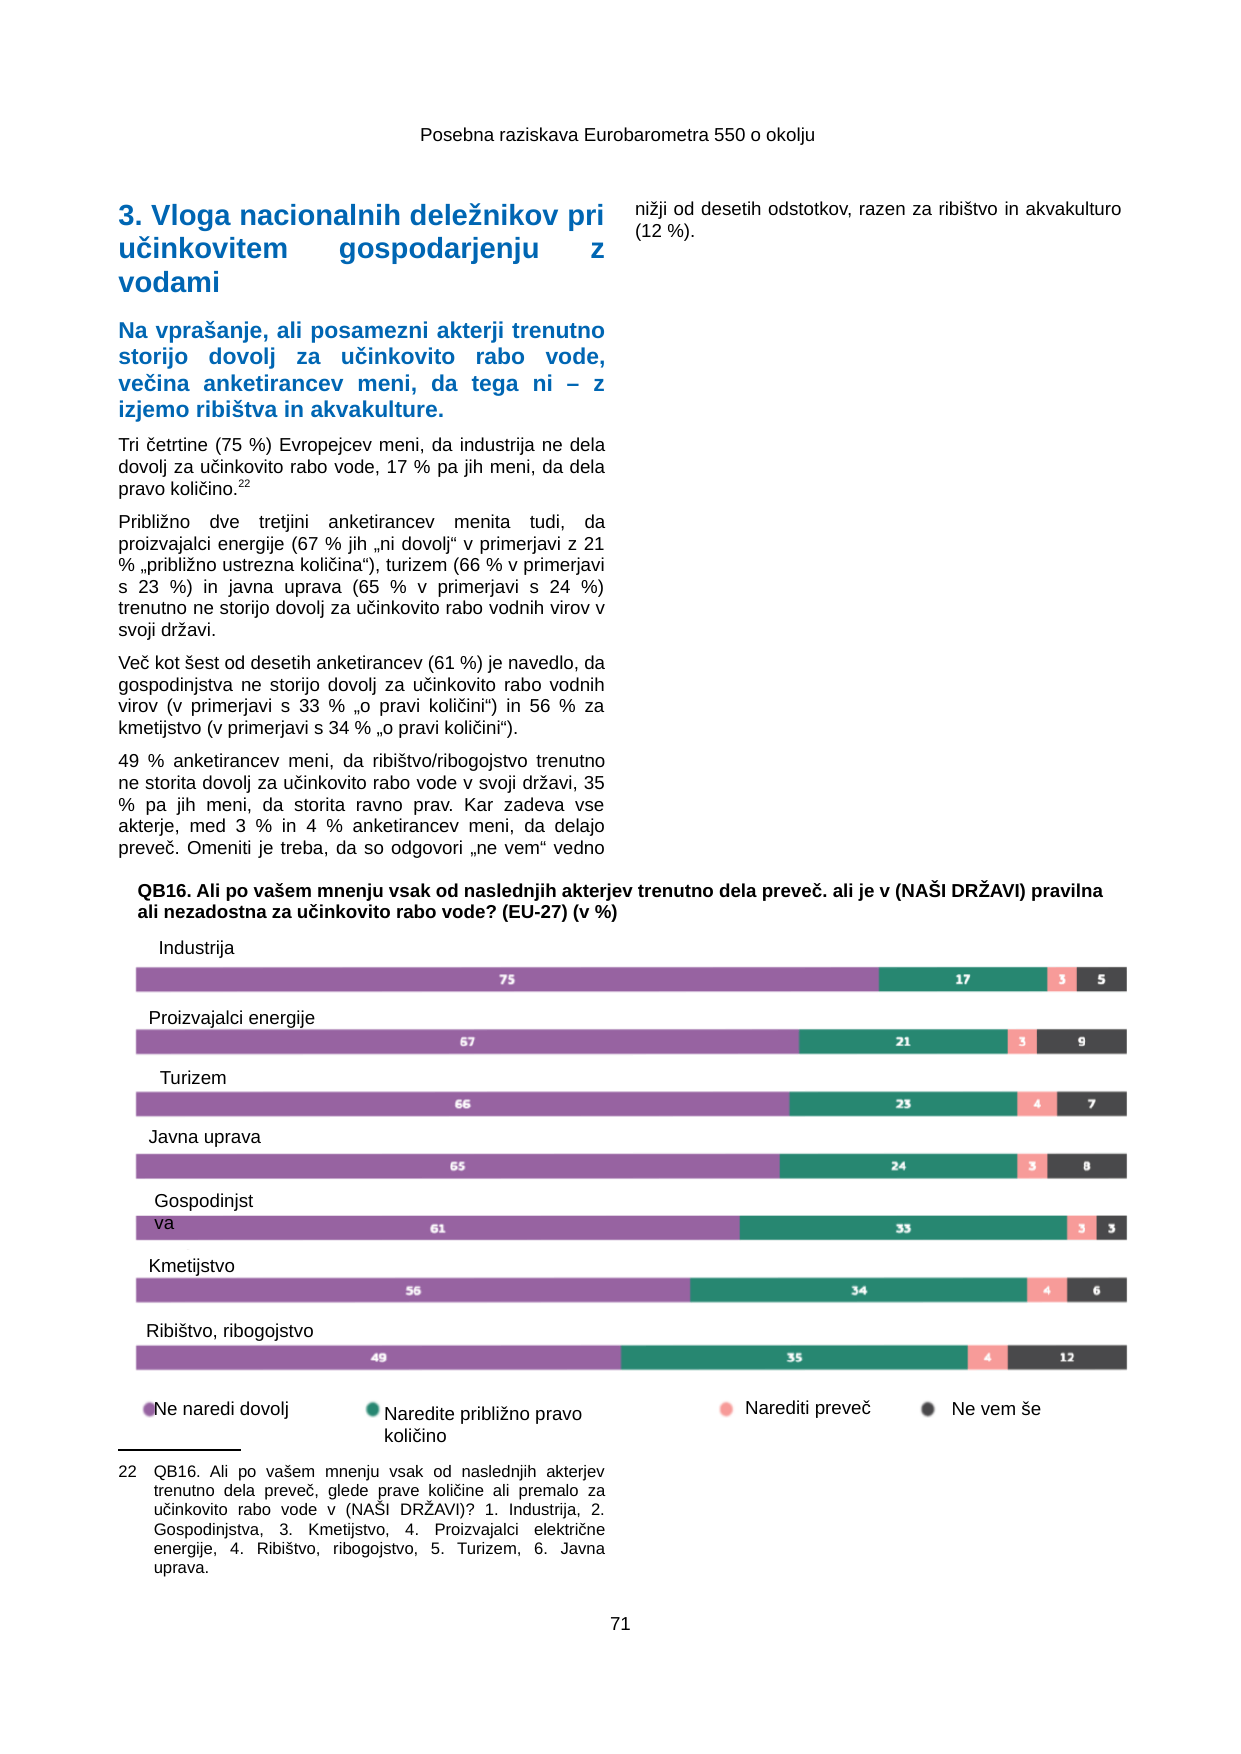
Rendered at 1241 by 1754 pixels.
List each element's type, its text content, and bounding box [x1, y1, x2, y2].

subtitle 3. Vloga nacionalnih deležnikov pri učinkovitem gospodarjenju z vodami [118, 198, 605, 298]
text nižji od desetih odstotkov, razen za ribištvo in akvakulturo (12 %). [635, 198, 1122, 241]
text Tri četrtine (75 %) Evropejcev meni, da industrija ne dela dovolj za učinkovito rabo vode, 17 % pa jih meni, da dela pravo količino. [118, 434, 605, 499]
picture [127, 961, 1132, 1373]
text 49 % anketirancev meni, da ribištvo/ribogojstvo trenutno ne storita dovolj za učinkovito rabo vode v svoji državi, 35 % pa jih meni, da storita ravno prav. Kar zadeva vse akterje, med 3 % in 4 % anketirancev meni, da delajo preveč. Omeniti je treba, da so odgovori „ne vem“ vedno [118, 750, 605, 858]
text Na vprašanje, ali posamezni akterji trenutno storijo dovolj za učinkovito rabo vode, večina anketirancev meni, da tega ni – z izjemo ribištva in akvakulture. [118, 317, 605, 422]
text Približno dve tretjini anketirancev menita tudi, da proizvajalci energije (67 % jih „ni dovolj“ v primerjavi z 21 % „približno ustrezna količina“), turizem (66 % v primerjavi s 23 %) in javna uprava (65 % v primerjavi s 24 %) trenutno ne storijo dovolj za učinkovito rabo vodnih virov v svoji državi. [118, 511, 605, 640]
picture [133, 1398, 937, 1423]
text Več kot šest od desetih anketirancev (61 %) je navedlo, da gospodinjstva ne storijo dovolj za učinkovito rabo vodnih virov (v primerjavi s 33 % „o pravi količini“) in 56 % za kmetijstvo (v primerjavi s 34 % „o pravi količini“). [118, 652, 605, 738]
text QB16. Ali po vašem mnenju vsak od naslednjih akterjev trenutno dela preveč, glede prave količine ali premalo za učinkovito rabo vode v (NAŠI DRŽAVI)? 1. Industrija, 2. Gospodinjstva, 3. Kmetijstvo, 4. Proizvajalci električne energije, 4. Ribištvo, ribogojstvo, 5. Turizem, 6. Javna uprava. [118, 1462, 605, 1577]
